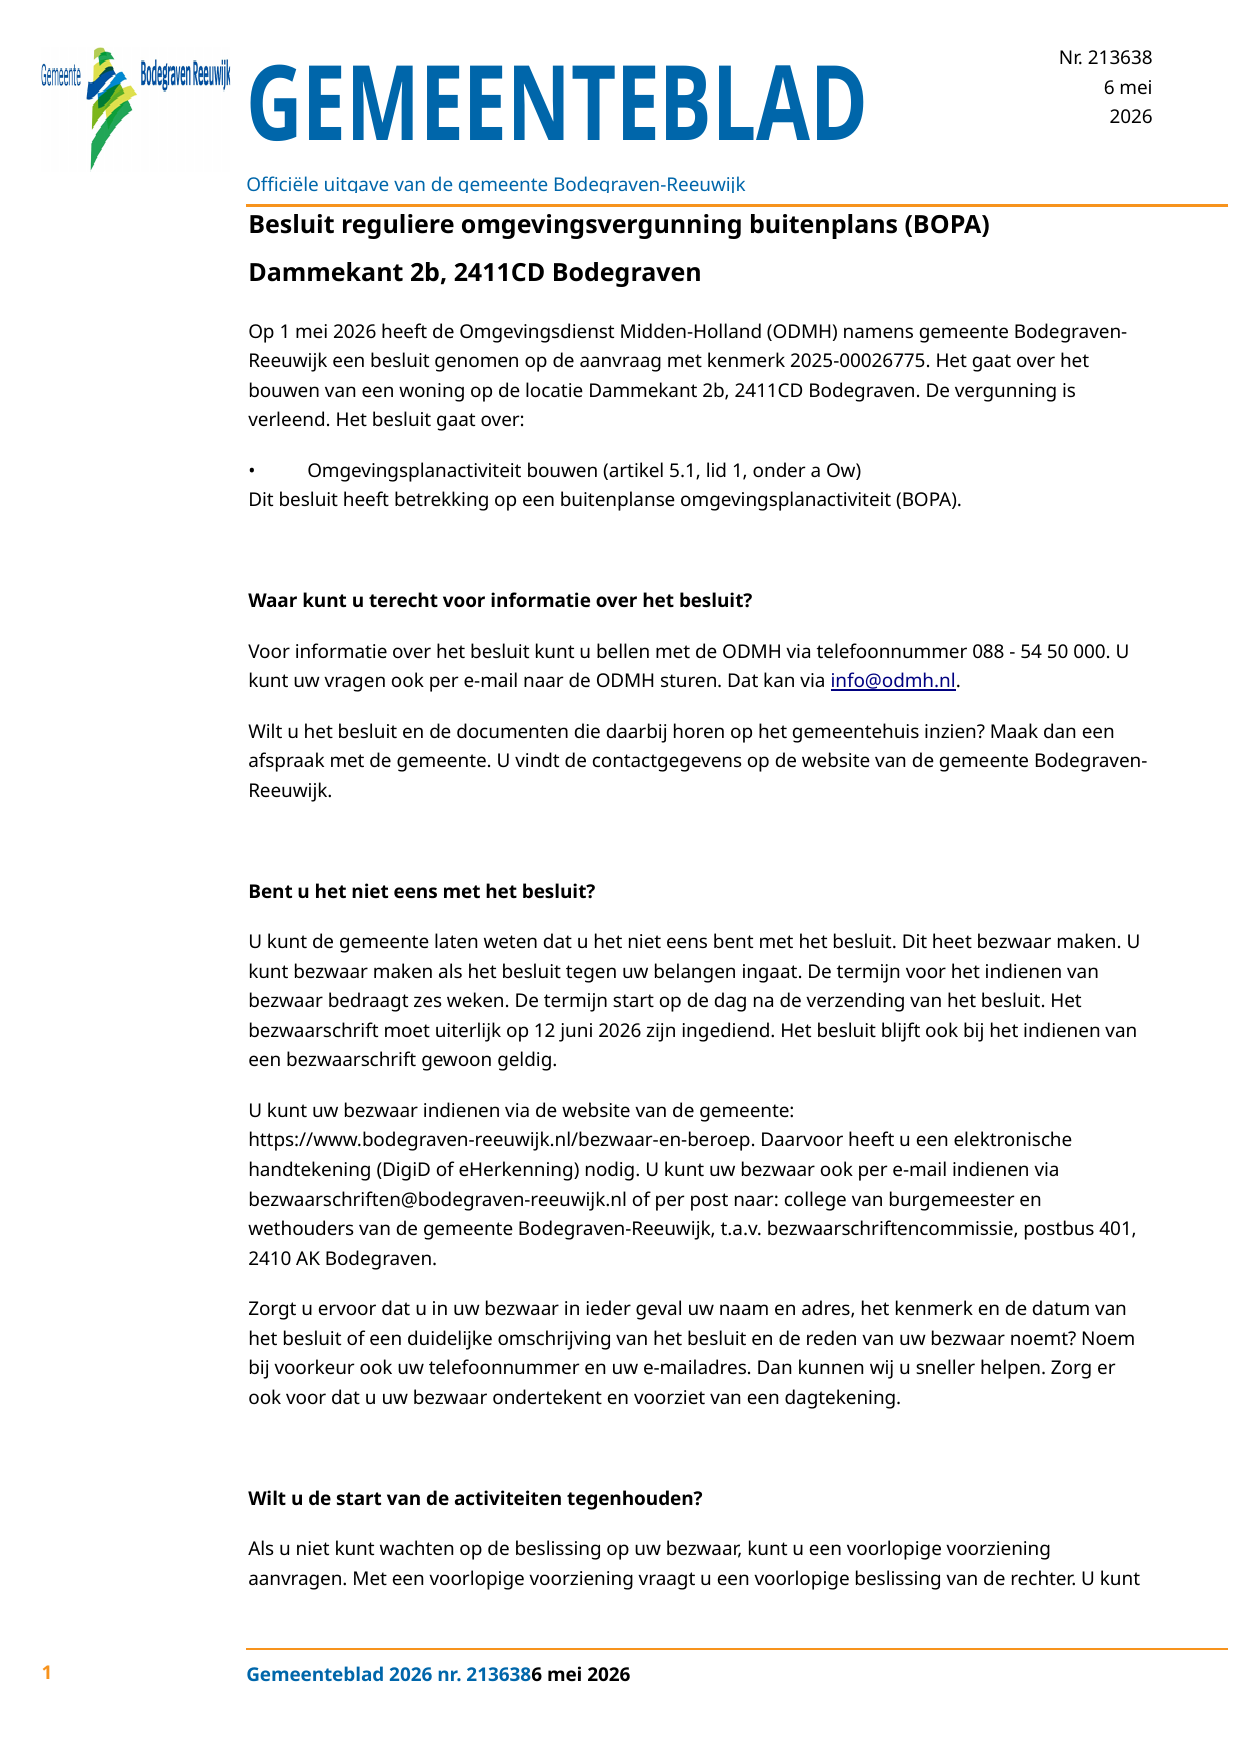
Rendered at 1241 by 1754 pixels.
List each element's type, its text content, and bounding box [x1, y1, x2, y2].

text Waar kunt u terecht voor informatie over het besluit? [248, 587, 1152, 613]
text Zorgt u ervoor dat u in uw bezwaar in ieder geval uw naam en adres, het kenmerk en de datum van het besluit of een duidelijke omschrijving van het besluit en de reden van uw bezwaar noemt? Noem bij voorkeur ook uw telefoonnummer en uw e-mailadres. Dan kunnen wij u sneller helpen. Zorg er ook voor dat u uw bezwaar ondertekent en voorziet van een dagtekening. [248, 1295, 1152, 1410]
text Op 1 mei 2026 heeft de Omgevingsdienst Midden-Holland (ODMH) namens gemeente Bodegraven-Reeuwijk een besluit genomen op de aanvraag met kenmerk 2025-00026775. Het gaat over het bouwen van een woning op de locatie Dammekant 2b, 2411CD Bodegraven. De vergunning is verleend. Het besluit gaat over: [248, 318, 1152, 432]
text Als u niet kunt wachten op de beslissing op uw bezwaar, kunt u een voorlopige voorziening aanvragen. Met een voorlopige voorziening vraagt u een voorlopige beslissing van de rechter. U kunt [248, 1535, 1152, 1591]
text Voor informatie over het besluit kunt u bellen met de ODMH via telefoonnummer 088 - 54 50 000. U kunt uw vragen ook per e-mail naar de ODMH sturen. Dat kan via info@odmh.nl. [248, 638, 1152, 693]
text U kunt de gemeente laten weten dat u het niet eens bent met het besluit. Dit heet bezwaar maken. U kunt bezwaar maken als het besluit tegen uw belangen ingaat. De termijn voor het indienen van bezwaar bedraagt zes weken. De termijn start op de dag na de verzending van het besluit. Het bezwaarschrift moet uiterlijk op 12 juni 2026 zijn ingediend. Het besluit blijft ook bij het indienen van een bezwaarschrift gewoon geldig. [248, 928, 1152, 1072]
text Wilt u het besluit en de documenten die daarbij horen op het gemeentehuis inzien? Maak dan een afspraak met de gemeente. U vindt de contactgegevens op de website van de gemeente Bodegraven-Reeuwijk. [248, 718, 1152, 803]
text U kunt uw bezwaar indienen via de website van de gemeente: https://www.bodegraven-reeuwijk.nl/bezwaar-en-beroep. Daarvoor heeft u een elektronische handtekening (DigiD of eHerkenning) nodig. U kunt uw bezwaar ook per e-mail indienen via bezwaarschriften@bodegraven-reeuwijk.nl of per post naar: college van burgemeester en wethouders van de gemeente Bodegraven-Reeuwijk, t.a.v. bezwaarschriftencommissie, postbus 401, 2410 AK Bodegraven. [248, 1097, 1152, 1271]
text Dit besluit heeft betrekking op een buitenplanse omgevingsplanactiviteit (BOPA). [248, 487, 1152, 512]
text Wilt u de start van de activiteiten tegenhouden? [248, 1485, 1152, 1511]
text Besluit reguliere omgevingsvergunning buitenplans (BOPA) Dammekant 2b, 2411CD Bodegraven [248, 207, 1152, 288]
list Omgevingsplanactiviteit bouwen (artikel 5.1, lid 1, onder a Ow) [248, 457, 1152, 483]
picture [41, 47, 231, 172]
text Bent u het niet eens met het besluit? [248, 878, 1152, 904]
